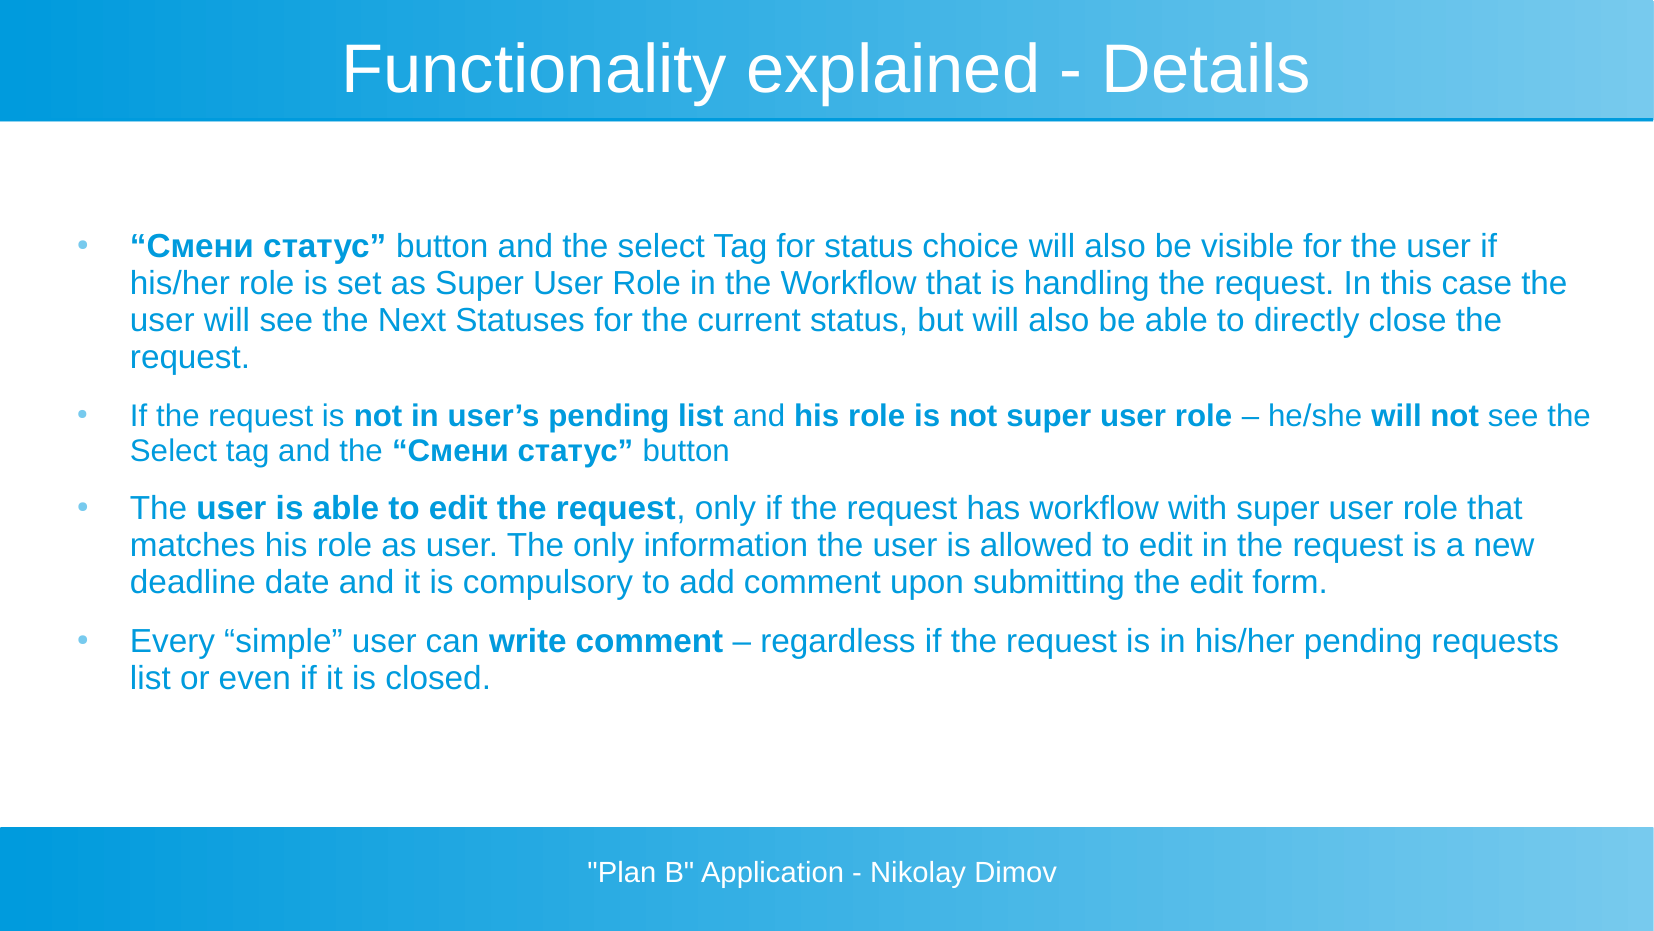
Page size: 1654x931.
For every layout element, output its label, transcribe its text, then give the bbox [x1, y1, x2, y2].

list “Смени статус” button and the select Tag for status choice will also be visible for the user if his/her role is set as Super User Role in the Workflow that is handling the request. In this case the user will see the Next Statuses for the current status, but will also be able to directly close the request. If the request is not in user’s pending list and his role is not super user role – he/she will not see the Select tag and the “Смени статус” button The user is able to edit the request, only if the request has workflow with super user role that matches his role as user. The only information the user is allowed to edit in the request is a new deadline date and it is compulsory to add comment upon submitting the edit form. Every “simple” user can write comment – regardless if the request is in his/her pending requests list or even if it is closed. [59, 150, 1595, 741]
title Functionality explained - Details [59, 29, 1595, 108]
